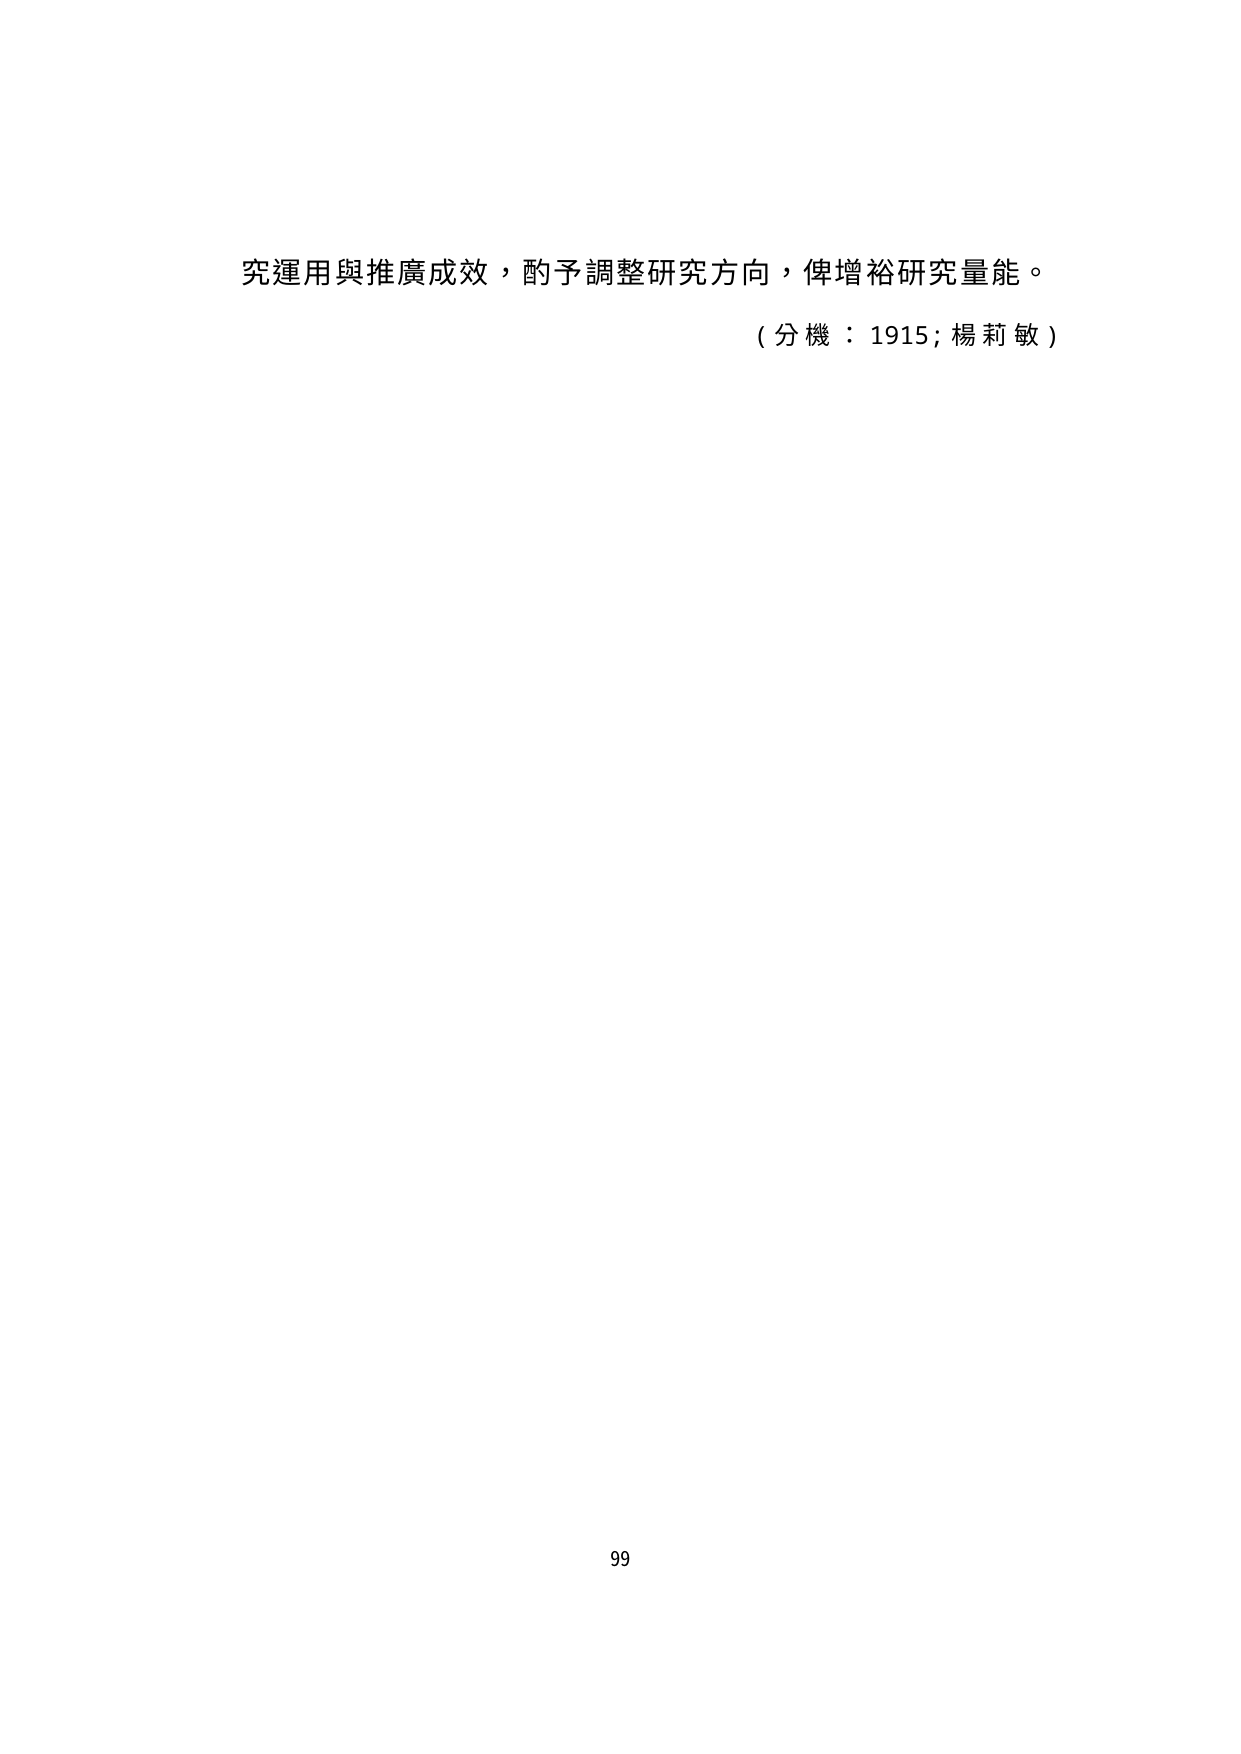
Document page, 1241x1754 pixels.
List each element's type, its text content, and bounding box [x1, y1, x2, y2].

text 究運用與推廣成效，酌予調整研究方向，俾增裕研究量能。 [236, 229, 1063, 292]
text (分機：1915;楊莉敏) [177, 292, 1063, 354]
